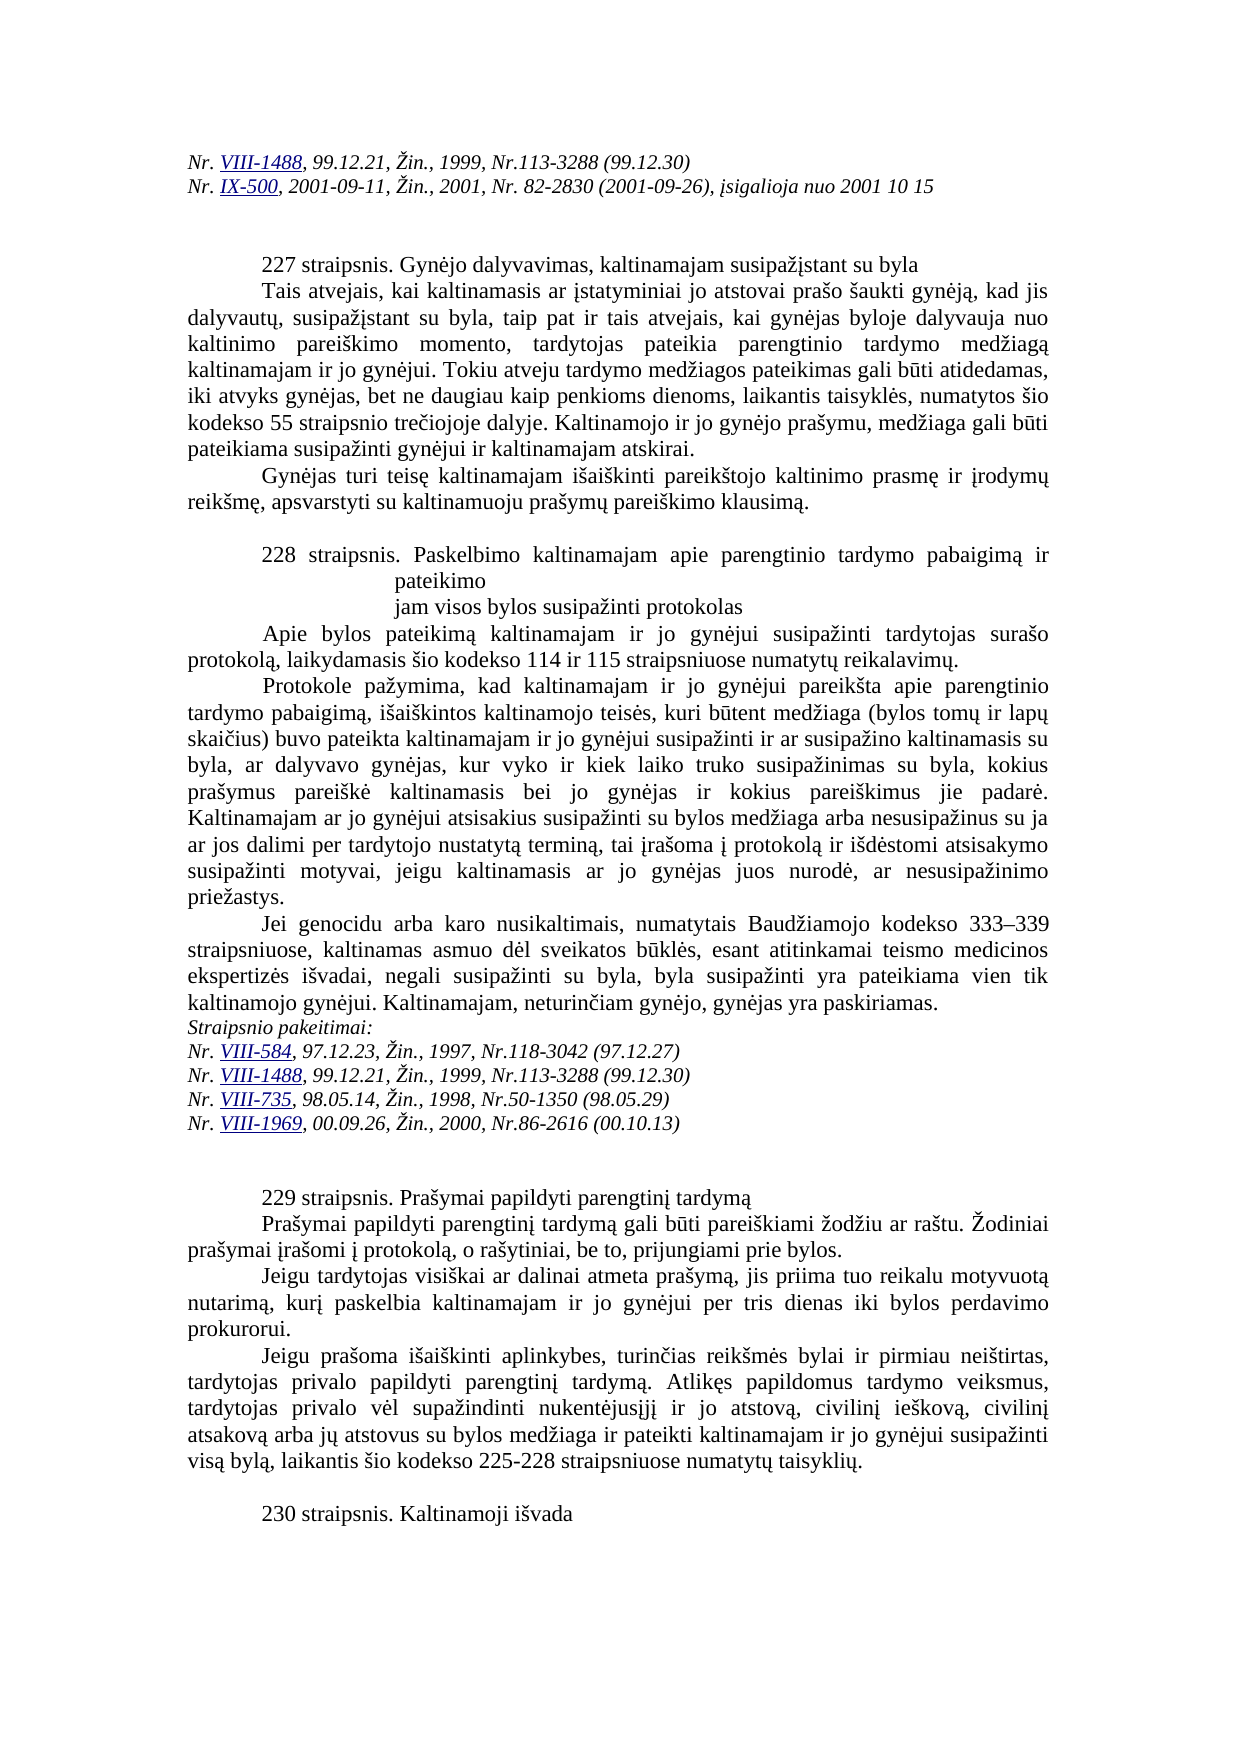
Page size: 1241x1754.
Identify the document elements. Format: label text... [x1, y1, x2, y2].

text Nr. VIII-1969, 00.09.26, Žin., 2000, Nr.86-2616 (00.10.13) [187, 1111, 1050, 1135]
text 227 straipsnis. Gynėjo dalyvavimas, kaltinamajam susipažįstant su byla [187, 251, 1050, 277]
text Gynėjas turi teisę kaltinamajam išaiškinti pareikštojo kaltinimo prasmę ir įrodymų reikšmę, apsvarstyti su kaltinamuoju prašymų pareiškimo klausimą. [187, 462, 1050, 514]
text Nr. VIII-1488, 99.12.21, Žin., 1999, Nr.113-3288 (99.12.30) [187, 1063, 1050, 1087]
text Jeigu prašoma išaiškinti aplinkybes, turinčias reikšmės bylai ir pirmiau neištirtas, tardytojas privalo papildyti parengtinį tardymą. Atlikęs papildomus tardymo veiksmus, tardytojas privalo vėl supažindinti nukentėjusįjį ir jo atstovą, civilinį ieškovą, civilinį atsakovą arba jų atstovus su bylos medžiaga ir pateikti kaltinamajam ir jo gynėjui susipažinti visą bylą, laikantis šio kodekso 225-228 straipsniuose numatytų taisyklių. [187, 1342, 1050, 1473]
text Protokole pažymima, kad kaltinamajam ir jo gynėjui pareikšta apie parengtinio tardymo pabaigimą, išaiškintos kaltinamojo teisės, kuri būtent medžiaga (bylos tomų ir lapų skaičius) buvo pateikta kaltinamajam ir jo gynėjui susipažinti ir ar susipažino kaltinamasis su byla, ar dalyvavo gynėjas, kur vyko ir kiek laiko truko susipažinimas su byla, kokius prašymus pareiškė kaltinamasis bei jo gynėjas ir kokius pareiškimus jie padarė. Kaltinamajam ar jo gynėjui atsisakius susipažinti su bylos medžiaga arba nesusipažinus su ja ar jos dalimi per tardytojo nustatytą terminą, tai įrašoma į protokolą ir išdėstomi atsisakymo susipažinti motyvai, jeigu kaltinamasis ar jo gynėjas juos nurodė, ar nesusipažinimo priežastys. [187, 672, 1050, 910]
text Nr. VIII-1488, 99.12.21, Žin., 1999, Nr.113-3288 (99.12.30) [187, 150, 1050, 174]
text Jei genocidu arba karo nusikaltimais, numatytais Baudžiamojo kodekso 333–339 straipsniuose, kaltinamas asmuo dėl sveikatos būklės, esant atitinkamai teismo medicinos ekspertizės išvadai, negali susipažinti su byla, byla susipažinti yra pateikiama vien tik kaltinamojo gynėjui. Kaltinamajam, neturinčiam gynėjo, gynėjas yra paskiriamas. [187, 910, 1050, 1015]
text jam visos bylos susipažinti protokolas [394, 593, 1050, 620]
text 230 straipsnis. Kaltinamoji išvada [187, 1500, 1050, 1526]
text 229 straipsnis. Prašymai papildyti parengtinį tardymą [187, 1183, 1050, 1210]
text Tais atvejais, kai kaltinamasis ar įstatyminiai jo atstovai prašo šaukti gynėją, kad jis dalyvautų, susipažįstant su byla, taip pat ir tais atvejais, kai gynėjas byloje dalyvauja nuo kaltinimo pareiškimo momento, tardytojas pateikia parengtinio tardymo medžiagą kaltinamajam ir jo gynėjui. Tokiu atveju tardymo medžiagos pateikimas gali būti atidedamas, iki atvyks gynėjas, bet ne daugiau kaip penkioms dienoms, laikantis taisyklės, numatytos šio kodekso 55 straipsnio trečiojoje dalyje. Kaltinamojo ir jo gynėjo prašymu, medžiaga gali būti pateikiama susipažinti gynėjui ir kaltinamajam atskirai. [187, 277, 1050, 462]
text Prašymai papildyti parengtinį tardymą gali būti pareiškiami žodžiu ar raštu. Žodiniai prašymai įrašomi į protokolą, o rašytiniai, be to, prijungiami prie bylos. [187, 1210, 1050, 1263]
text 228 straipsnis. Paskelbimo kaltinamajam apie parengtinio tardymo pabaigimą ir pateikimo [261, 541, 1050, 593]
text Jeigu tardytojas visiškai ar dalinai atmeta prašymą, jis priima tuo reikalu motyvuotą nutarimą, kurį paskelbia kaltinamajam ir jo gynėjui per tris dienas iki bylos perdavimo prokurorui. [187, 1263, 1050, 1342]
text Apie bylos pateikimą kaltinamajam ir jo gynėjui susipažinti tardytojas surašo protokolą, laikydamasis šio kodekso 114 ir 115 straipsniuose numatytų reikalavimų. [187, 620, 1050, 672]
text Nr. VIII-584, 97.12.23, Žin., 1997, Nr.118-3042 (97.12.27) [187, 1039, 1050, 1063]
text Straipsnio pakeitimai: [187, 1015, 1050, 1039]
text Nr. IX-500, 2001-09-11, Žin., 2001, Nr. 82-2830 (2001-09-26), įsigalioja nuo 2001 10 15 [187, 174, 1050, 198]
text Nr. VIII-735, 98.05.14, Žin., 1998, Nr.50-1350 (98.05.29) [187, 1087, 1050, 1111]
